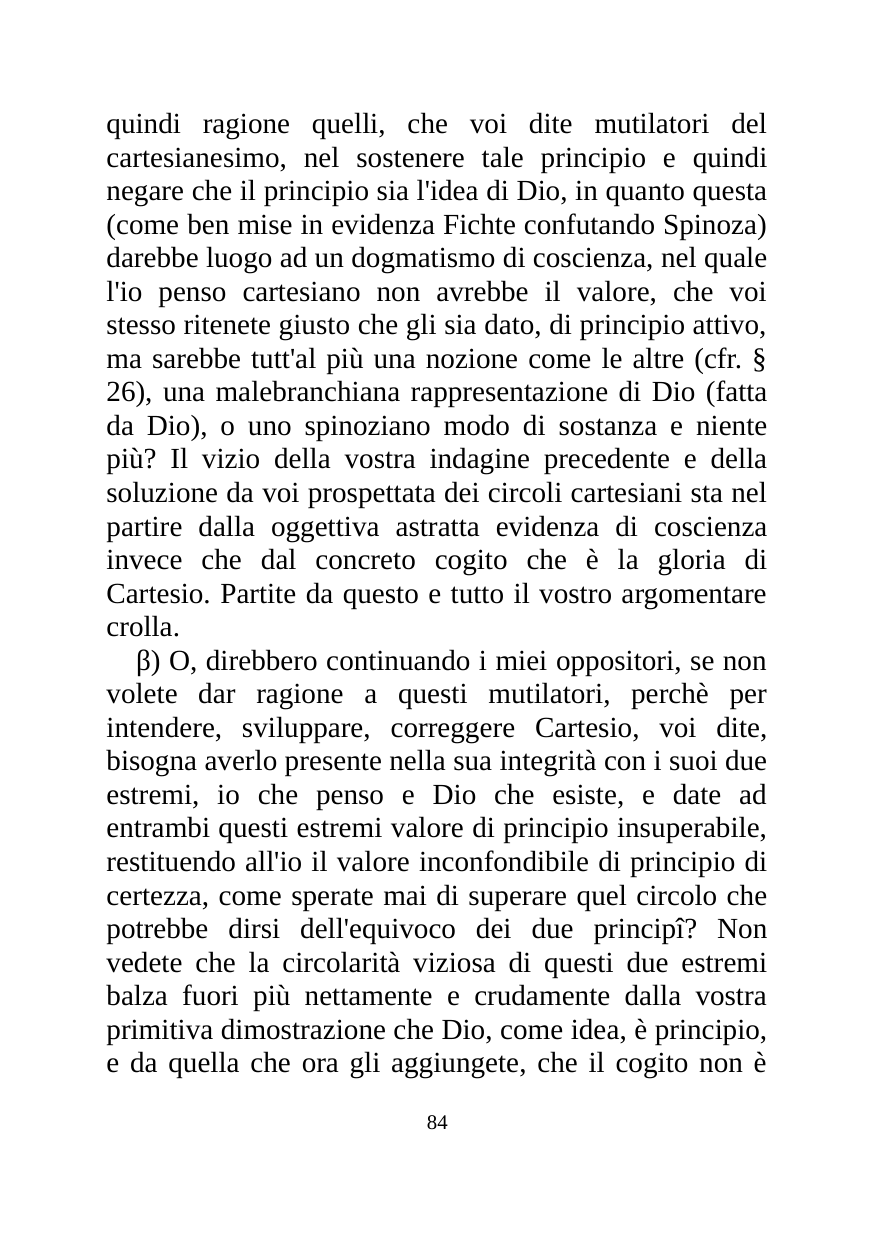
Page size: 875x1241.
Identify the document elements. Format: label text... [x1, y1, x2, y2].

text β) O, direbbero continuando i miei oppositori, se non volete dar ragione a questi mutilatori, perchè per intendere, sviluppare, correggere Cartesio, voi dite, bisogna averlo presente nella sua integrità con i suoi due estremi, io che penso e Dio che esiste, e date ad entrambi questi estremi valore di principio insuperabile, restituendo all'io il valore inconfondibile di principio di certezza, come sperate mai di superare quel circolo che potrebbe dirsi dell'equivoco dei due principî? Non vedete che la circolarità viziosa di questi due estremi balza fuori più nettamente e crudamente dalla vostra primitiva dimostrazione che Dio, come idea, è principio, e da quella che ora gli aggiungete, che il cogito non è [106, 643, 768, 1079]
text quindi ragione quelli, che voi dite mutilatori del cartesianesimo, nel sostenere tale principio e quindi negare che il principio sia l'idea di Dio, in quanto questa (come ben mise in evidenza Fichte confutando Spinoza) darebbe luogo ad un dogmatismo di coscienza, nel quale l'io penso cartesiano non avrebbe il valore, che voi stesso ritenete giusto che gli sia dato, di principio attivo, ma sarebbe tutt'al più una nozione come le altre (cfr. § 26), una malebranchiana rappresentazione di Dio (fatta da Dio), o uno spinoziano modo di sostanza e niente più? Il vizio della vostra indagine precedente e della soluzione da voi prospettata dei circoli cartesiani sta nel partire dalla oggettiva astratta evidenza di coscienza invece che dal concreto cogito che è la gloria di Cartesio. Partite da questo e tutto il vostro argomentare crolla. [106, 106, 768, 643]
